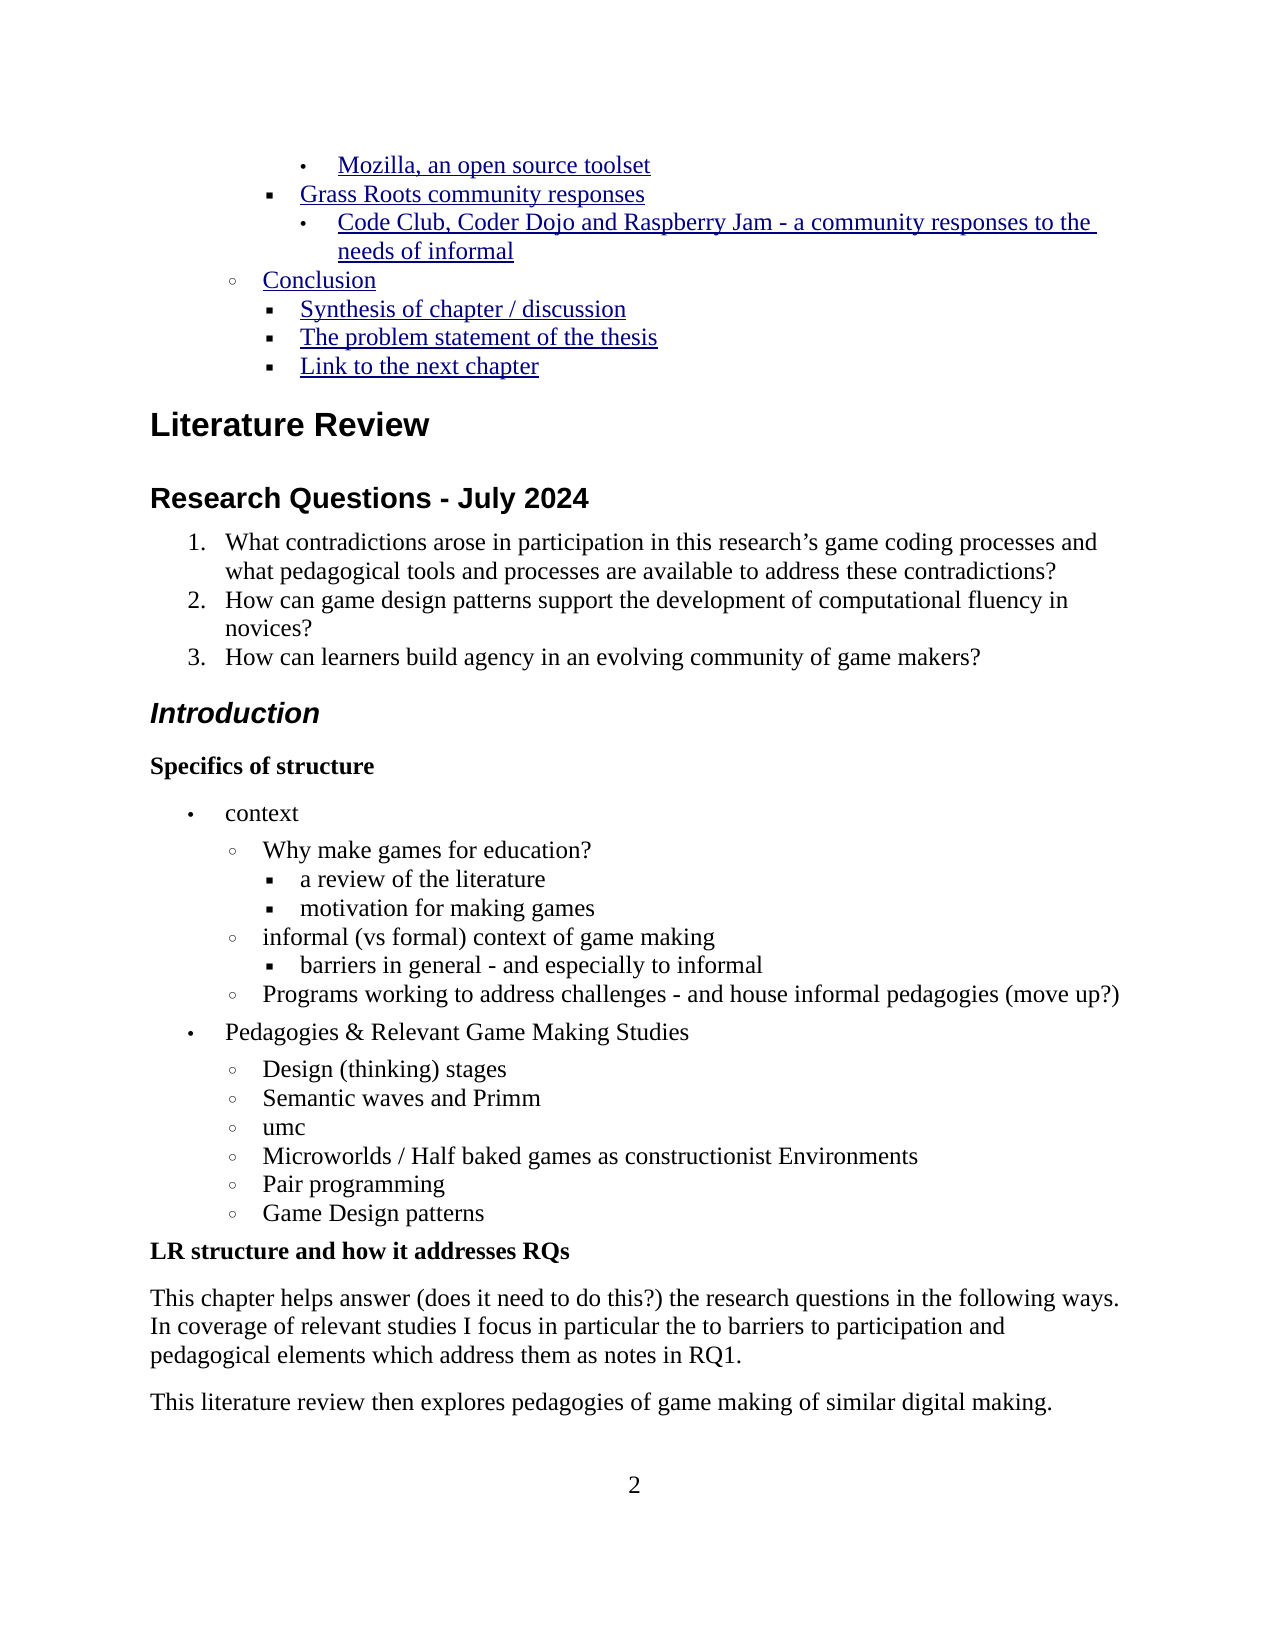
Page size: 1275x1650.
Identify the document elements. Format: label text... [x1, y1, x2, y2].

list Code Club, Coder Dojo and Raspberry Jam - a community responses to the needs of informal [300, 207, 1125, 265]
list informal (vs formal) context of game making [225, 922, 1125, 950]
list Microworlds / Half baked games as constructionist Environments [225, 1141, 1125, 1169]
text LR structure and how it addresses RQs [150, 1236, 1125, 1265]
list Link to the next chapter [262, 351, 1125, 380]
subtitle Research Questions - July 2024 [150, 481, 1125, 515]
list Pedagogies & Relevant Game Making Studies [187, 1017, 1125, 1046]
list Semantic waves and Primm [225, 1083, 1125, 1112]
subtitle Literature Review [150, 405, 1125, 444]
list How can game design patterns support the development of computational fluency in novices? [187, 585, 1125, 642]
list Why make games for education? [225, 835, 1125, 864]
list motivation for making games [262, 893, 1125, 922]
list The problem statement of the thesis [262, 322, 1125, 351]
list Design (thinking) stages [225, 1054, 1125, 1083]
list Game Design patterns [225, 1198, 1125, 1227]
text This chapter helps answer (does it need to do this?) the research questions in the following ways. In coverage of relevant studies I focus in particular the to barriers to participation and pedagogical elements which address them as notes in RQ1. [150, 1283, 1125, 1369]
list context [187, 798, 1125, 826]
list Programs working to address challenges - and house informal pedagogies (move up?) [225, 979, 1125, 1008]
subtitle Introduction [150, 696, 1125, 729]
list barriers in general - and especially to informal [262, 950, 1125, 979]
list Grass Roots community responses [262, 179, 1125, 207]
list a review of the literature [262, 864, 1125, 893]
list Synthesis of chapter / discussion [262, 294, 1125, 322]
list What contradictions arose in participation in this research’s game coding processes and what pedagogical tools and processes are available to address these contradictions? [187, 527, 1125, 585]
list Conclusion [225, 265, 1125, 294]
list Pair programming [225, 1169, 1125, 1198]
list Mozilla, an open source toolset [300, 150, 1125, 179]
text Specifics of structure [150, 751, 1125, 780]
text This literature review then explores pedagogies of game making of similar digital making. [150, 1387, 1125, 1416]
list How can learners build agency in an evolving community of game makers? [187, 642, 1125, 671]
list umc [225, 1112, 1125, 1141]
